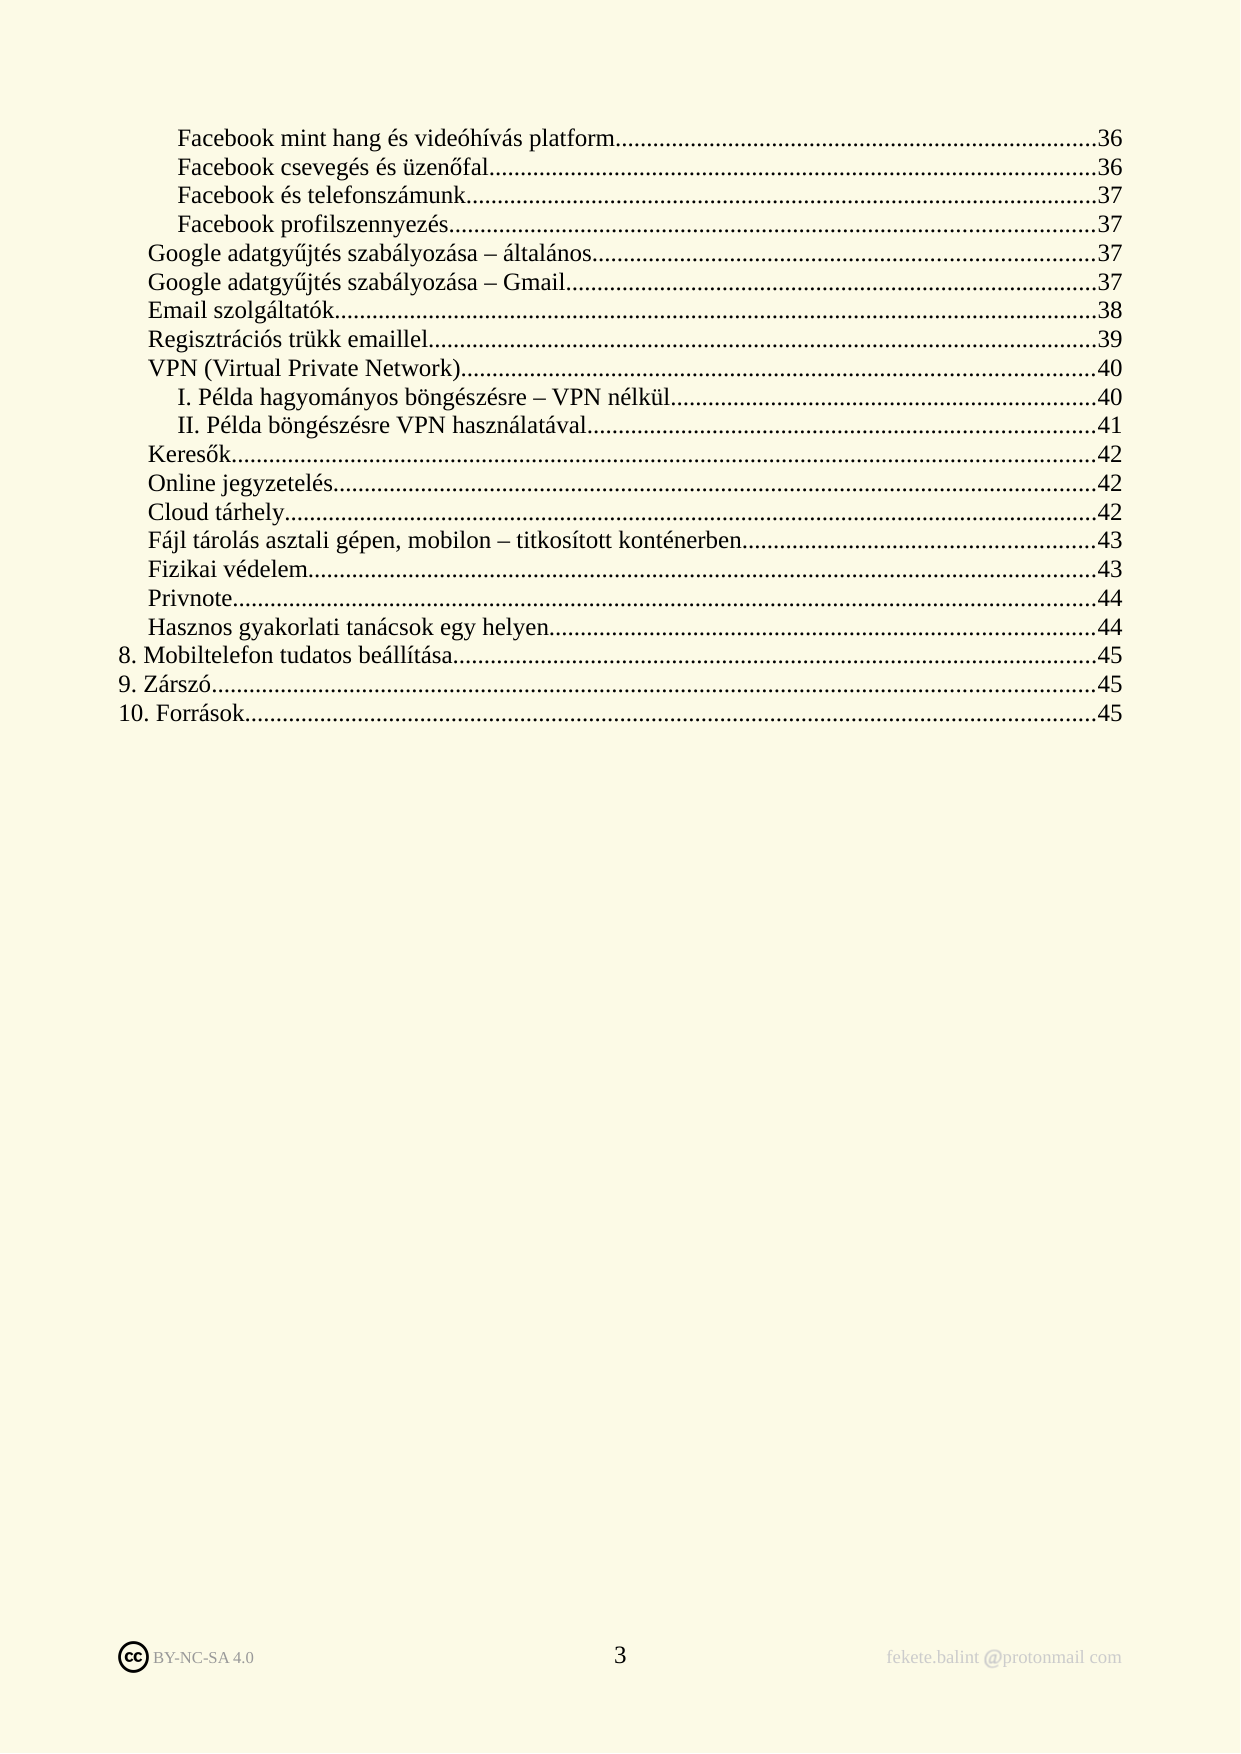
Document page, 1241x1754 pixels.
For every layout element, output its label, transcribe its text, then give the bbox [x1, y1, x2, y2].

text Facebook profilszennyezés 37 [177, 209, 1122, 238]
text Hasznos gyakorlati tanácsok egy helyen 44 [148, 612, 1122, 640]
text Email szolgáltatók 38 [148, 295, 1122, 324]
text Facebook mint hang és videóhívás platform 36 [177, 123, 1122, 152]
picture [118, 1641, 149, 1673]
text Keresők 42 [148, 439, 1122, 468]
text VPN (Virtual Private Network) 40 [148, 353, 1122, 382]
text II. Példa böngészésre VPN használatával 41 [177, 410, 1122, 439]
text Google adatgyűjtés szabályozása – általános 37 [148, 238, 1122, 267]
text Online jegyzetelés 42 [148, 468, 1122, 497]
text Regisztrációs trükk emaillel 39 [148, 324, 1122, 353]
text Facebook és telefonszámunk 37 [177, 180, 1122, 209]
text Cloud tárhely 42 [148, 497, 1122, 525]
text Fájl tárolás asztali gépen, mobilon – titkosított konténerben 43 [148, 525, 1122, 554]
text I. Példa hagyományos böngészésre – VPN nélkül 40 [177, 382, 1122, 410]
text 10. Források 45 [118, 698, 1122, 727]
text Privnote 44 [148, 583, 1122, 612]
text 8. Mobiltelefon tudatos beállítása 45 [118, 640, 1122, 669]
text Facebook csevegés és üzenőfal 36 [177, 152, 1122, 180]
text Google adatgyűjtés szabályozása – Gmail 37 [148, 267, 1122, 295]
picture [982, 1648, 1003, 1669]
text 9. Zárszó 45 [118, 669, 1122, 698]
text Fizikai védelem 43 [148, 554, 1122, 583]
